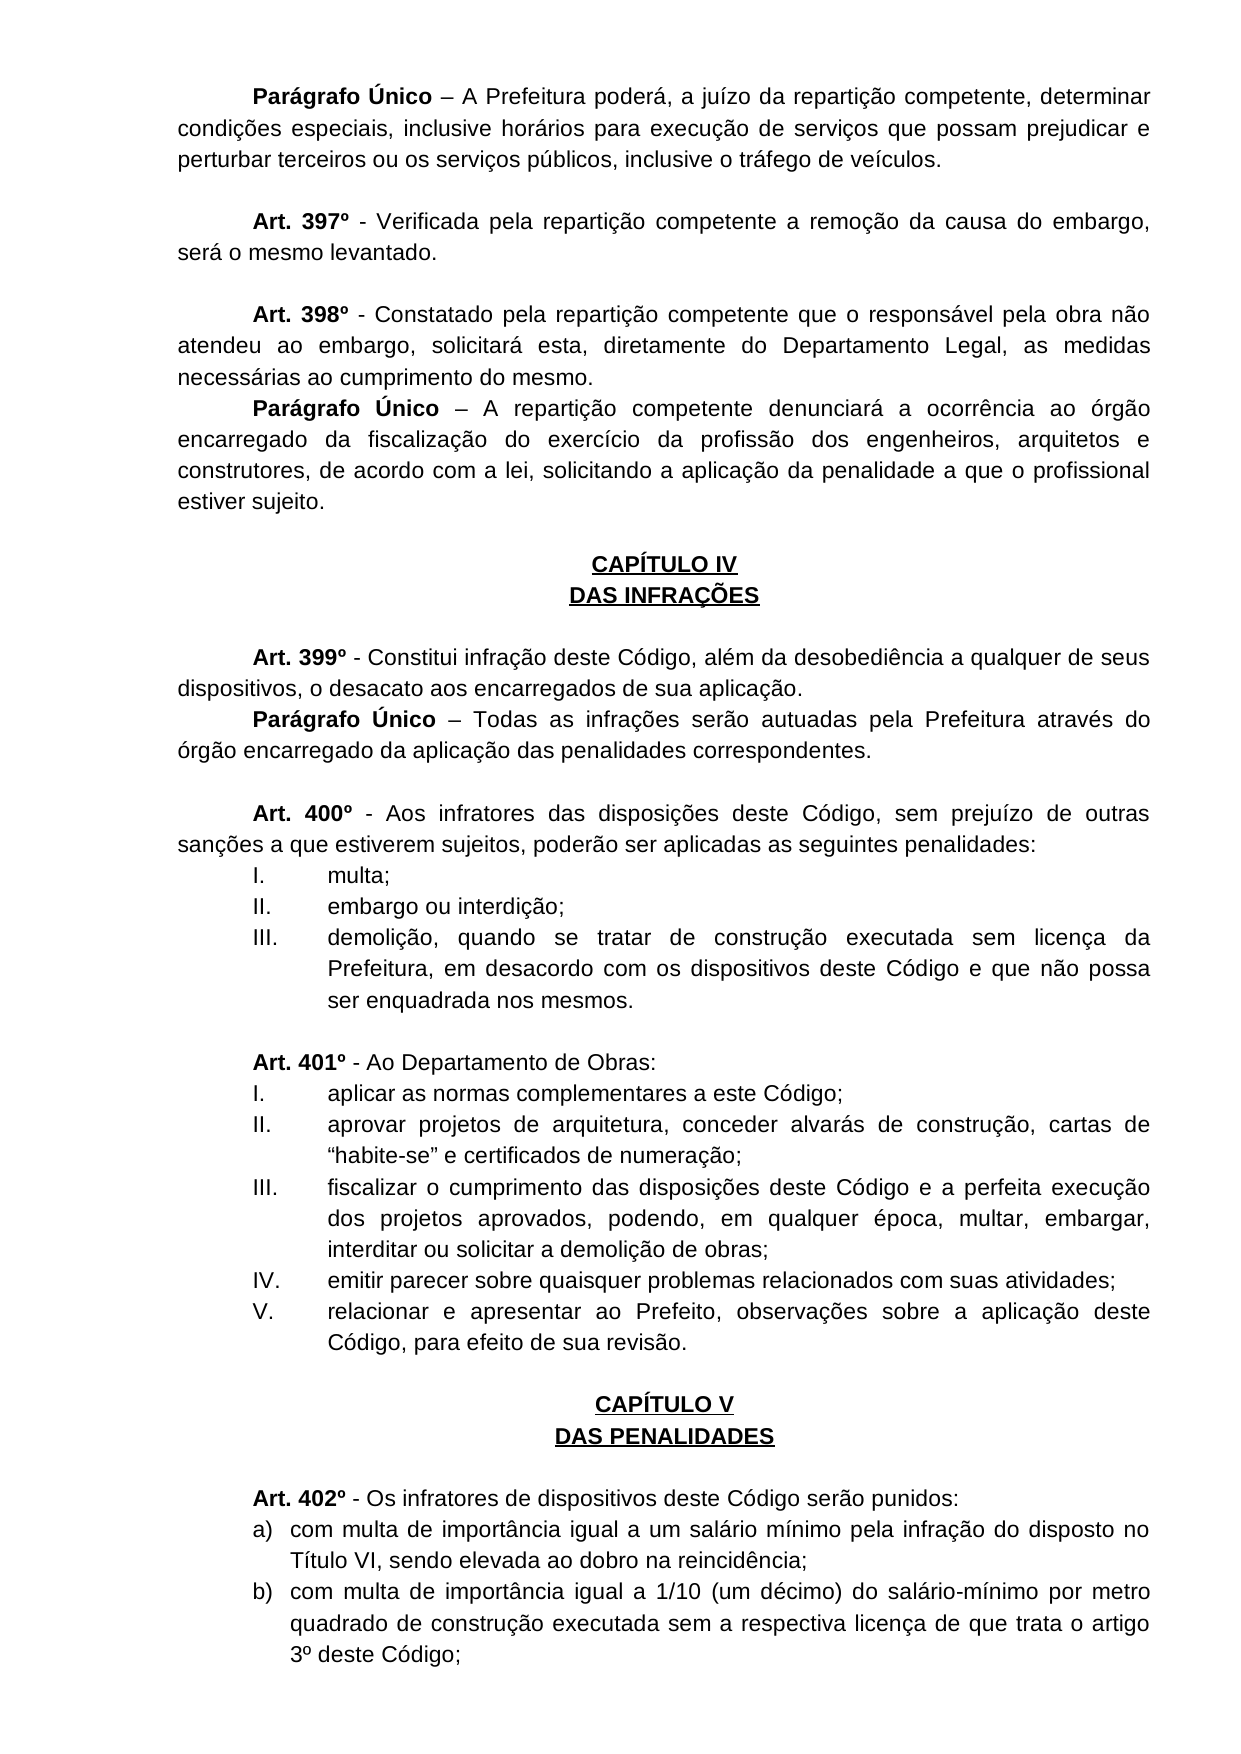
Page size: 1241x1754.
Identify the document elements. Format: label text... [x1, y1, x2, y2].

text Art. 397º - Verificada pela repartição competente a remoção da causa do embargo, será o mesmo levantado. [177, 207, 1152, 266]
text Art. 401º - Ao Departamento de Obras: [177, 1048, 1152, 1075]
text CAPÍTULO IV [177, 550, 1152, 577]
text Art. 400º - Aos infratores das disposições deste Código, sem prejuízo de outras sanções a que estiverem sujeitos, poderão ser aplicadas as seguintes penalidades: [177, 799, 1152, 857]
text Art. 402º - Os infratores de dispositivos deste Código serão punidos: [177, 1484, 1152, 1511]
text DAS INFRAÇÕES [177, 581, 1152, 608]
list aplicar as normas complementares a este Código; [252, 1079, 1152, 1106]
subtitle CAPÍTULO V [177, 1391, 1152, 1418]
list com multa de importância igual a 1/10 (um décimo) do salário-mínimo por metro quadrado de construção executada sem a respectiva licença de que trata o artigo 3º deste Código; [252, 1578, 1152, 1667]
list embargo ou interdição; [252, 892, 1152, 919]
text DAS PENALIDADES [177, 1422, 1152, 1449]
text Art. 399º - Constitui infração deste Código, além da desobediência a qualquer de seus dispositivos, o desacato aos encarregados de sua aplicação. [177, 643, 1152, 702]
list multa; [252, 861, 1152, 888]
text Parágrafo Único – Todas as infrações serão autuadas pela Prefeitura através do órgão encarregado da aplicação das penalidades correspondentes. [177, 706, 1152, 764]
list emitir parecer sobre quaisquer problemas relacionados com suas atividades; [252, 1266, 1152, 1293]
text Parágrafo Único – A repartição competente denunciará a ocorrência ao órgão encarregado da fiscalização do exercício da profissão dos engenheiros, arquitetos e construtores, de acordo com a lei, solicitando a aplicação da penalidade a que o profissional estiver sujeito. [177, 394, 1152, 515]
list relacionar e apresentar ao Prefeito, observações sobre a aplicação deste Código, para efeito de sua revisão. [252, 1297, 1152, 1356]
list aprovar projetos de arquitetura, conceder alvarás de construção, cartas de “habite-se” e certificados de numeração; [252, 1111, 1152, 1169]
text Art. 398º - Constatado pela repartição competente que o responsável pela obra não atendeu ao embargo, solicitará esta, diretamente do Departamento Legal, as medidas necessárias ao cumprimento do mesmo. [177, 301, 1152, 390]
text Parágrafo Único – A Prefeitura poderá, a juízo da repartição competente, determinar condições especiais, inclusive horários para execução de serviços que possam prejudicar e perturbar terceiros ou os serviços públicos, inclusive o tráfego de veículos. [177, 83, 1152, 172]
list fiscalizar o cumprimento das disposições deste Código e a perfeita execução dos projetos aprovados, podendo, em qualquer época, multar, embargar, interditar ou solicitar a demolição de obras; [252, 1173, 1152, 1262]
list demolição, quando se tratar de construção executada sem licença da Prefeitura, em desacordo com os dispositivos deste Código e que não possa ser enquadrada nos mesmos. [252, 924, 1152, 1013]
list com multa de importância igual a um salário mínimo pela infração do disposto no Título VI, sendo elevada ao dobro na reincidência; [252, 1515, 1152, 1574]
